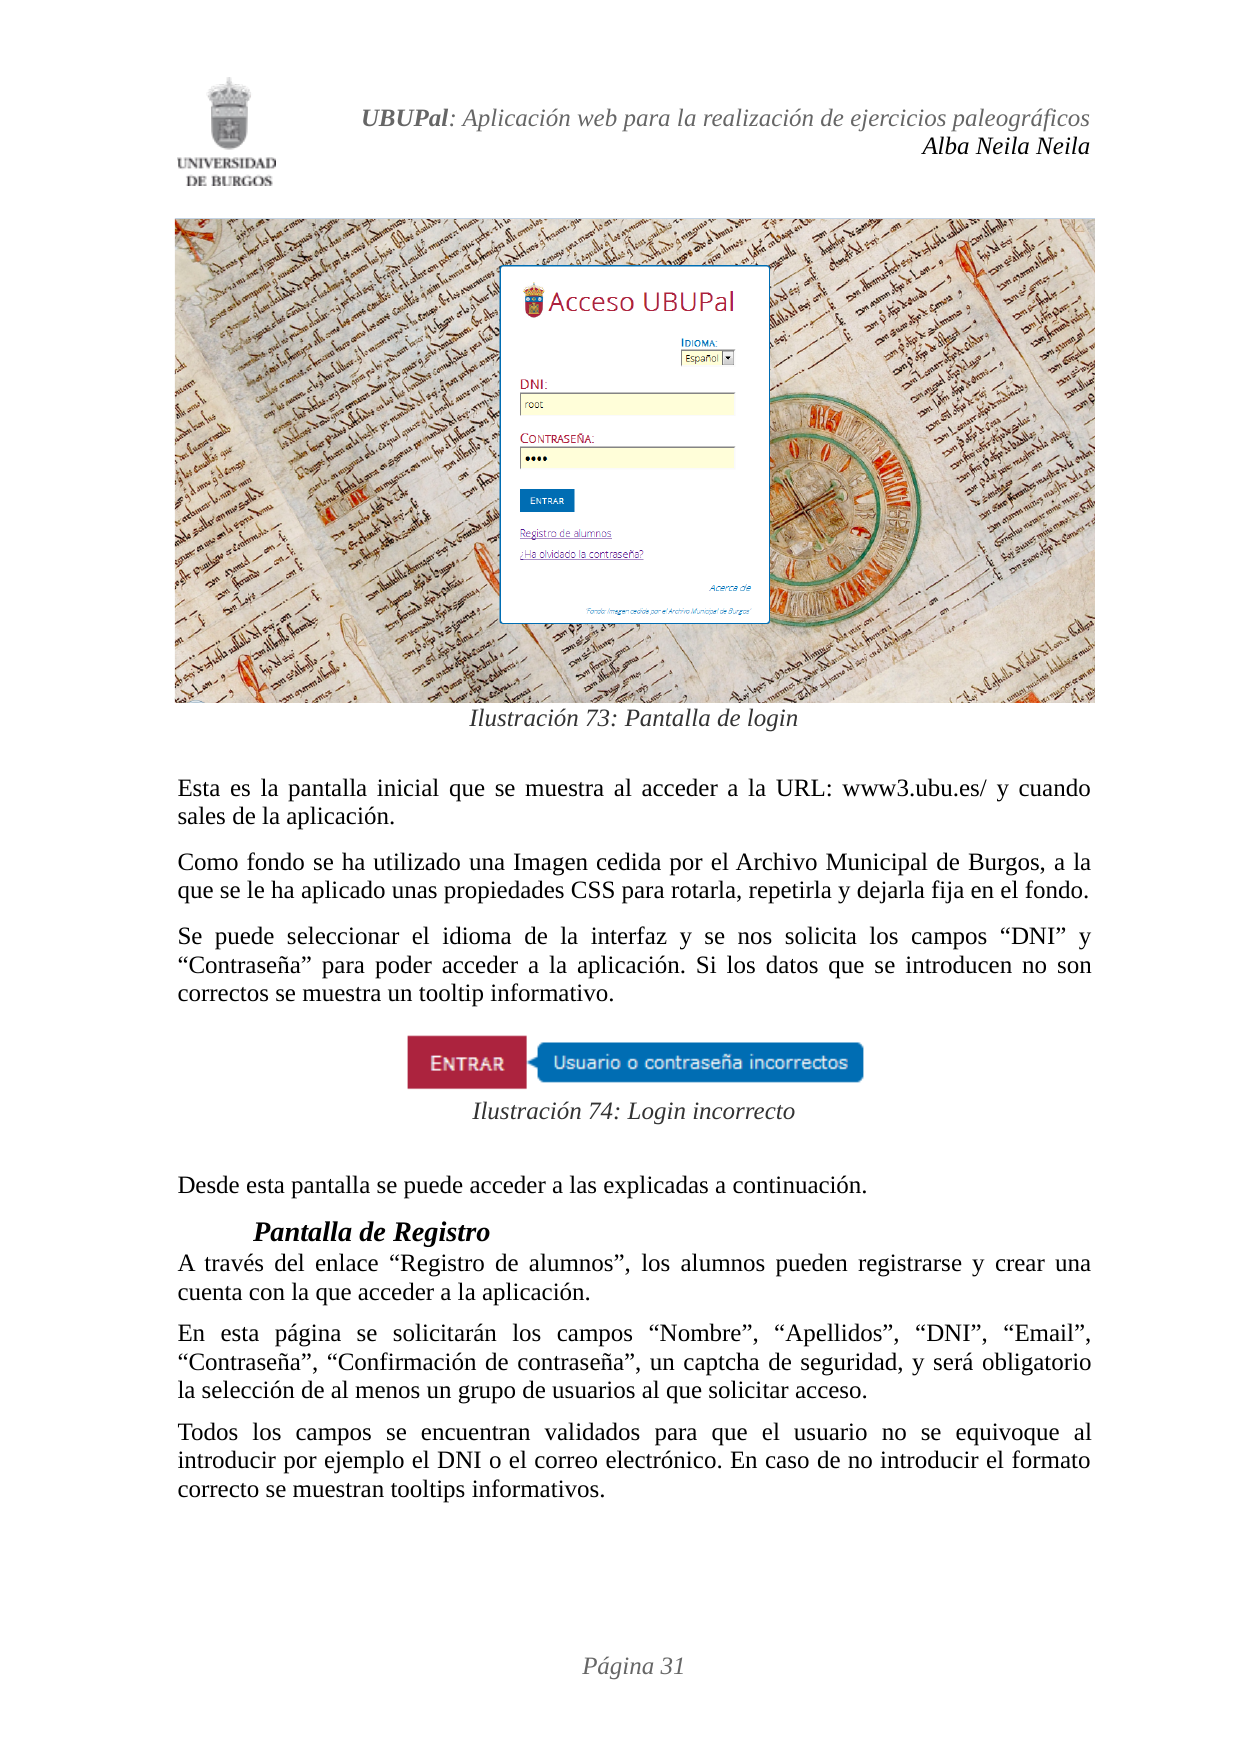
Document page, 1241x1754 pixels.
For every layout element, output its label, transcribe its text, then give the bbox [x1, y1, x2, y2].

text A través del enlace “Registro de alumnos”, los alumnos pueden registrarse y crear una cuenta con la que acceder a la aplicación. [177, 1248, 1092, 1306]
picture [174, 218, 1095, 703]
text Todos los campos se encuentran validados para que el usuario no se equivoque al introducir por ejemplo el DNI o el correo electrónico. En caso de no introducir el formato correcto se muestran tooltips informativos. [177, 1417, 1092, 1503]
text Desde esta pantalla se puede acceder a las explicadas a continuación. [177, 1170, 1092, 1199]
text Ilustración 74: Login incorrecto [397, 1096, 872, 1124]
text Esta es la pantalla inicial que se muestra al acceder a la URL: www3.ubu.es/ y cuando sales de la aplicación. [177, 773, 1092, 830]
text Se puede seleccionar el idioma de la interfaz y se nos solicita los campos “DNI” y “Contraseña” para poder acceder a la aplicación. Si los datos que se introducen no son correctos se muestra un tooltip informativo. [177, 921, 1092, 1007]
text En esta página se solicitarán los campos “Nombre”, “Apellidos”, “DNI”, “Email”, “Contraseña”, “Confirmación de contraseña”, un captcha de seguridad, y será obligatorio la selección de al menos un grupo de usuarios al que solicitar acceso. [177, 1318, 1092, 1404]
subtitle Pantalla de Registro [215, 1215, 1092, 1248]
picture [177, 77, 276, 186]
text Ilustración 73: Pantalla de login [175, 703, 1095, 731]
text Como fondo se ha utilizado una Imagen cedida por el Archivo Municipal de Burgos, a la que se le ha aplicado unas propiedades CSS para rotarla, repetirla y dejarla fija en el fondo. [177, 847, 1092, 904]
